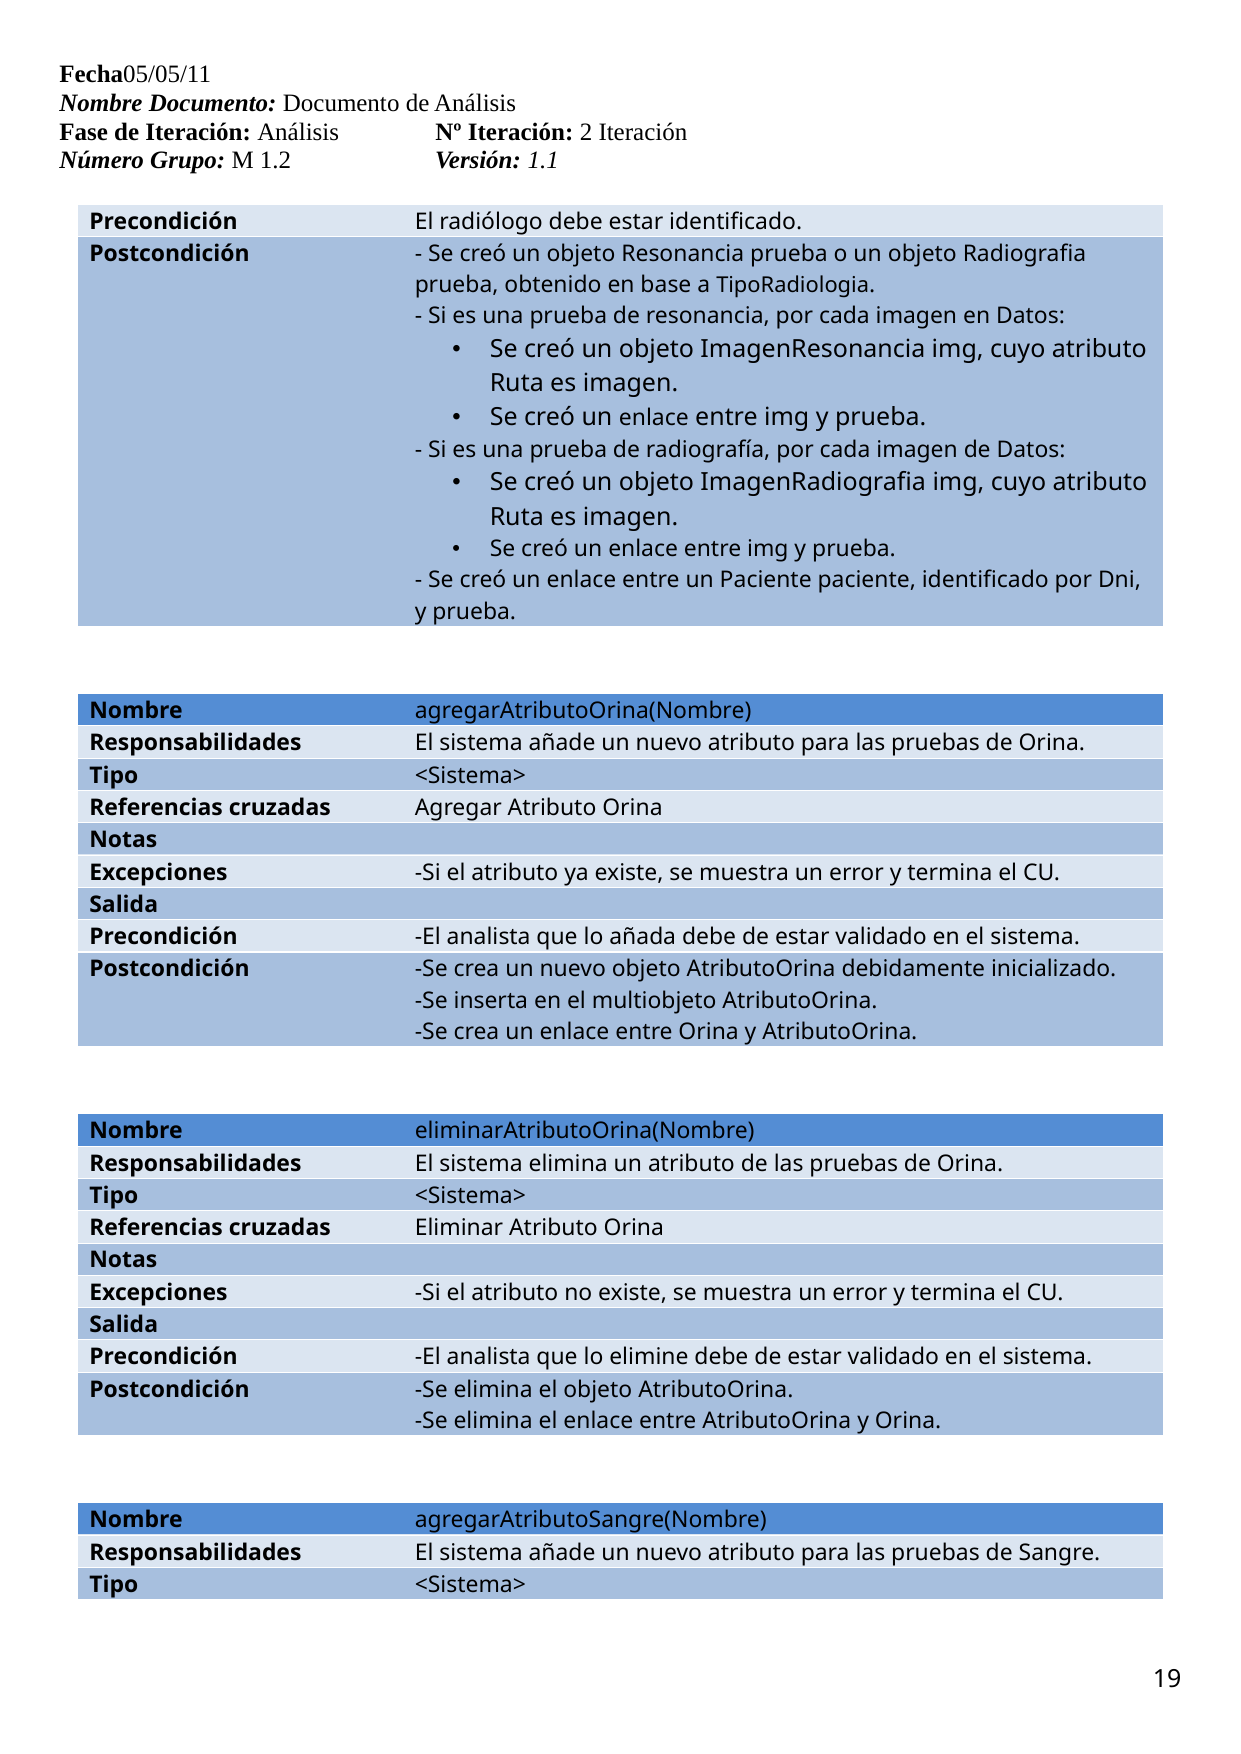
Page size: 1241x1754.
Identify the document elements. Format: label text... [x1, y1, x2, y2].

table_cell El sistema añade un nuevo atributo para las pruebas de Sangre. [403, 1536, 1163, 1567]
table_cell Tipo [78, 1179, 403, 1210]
table_header agregarAtributoSangre(Nombre) [403, 1503, 1163, 1534]
table_cell -Si el atributo no existe, se muestra un error y termina el CU. [403, 1276, 1163, 1307]
table_cell [403, 1244, 1163, 1275]
table_cell Notas [78, 1244, 403, 1275]
table_cell Agregar Atributo Orina [403, 791, 1163, 822]
table_cell El sistema añade un nuevo atributo para las pruebas de Orina. [403, 726, 1163, 758]
table_cell -Se elimina el objeto AtributoOrina. -Se elimina el enlace entre AtributoOrina y Orina. [403, 1373, 1163, 1435]
table_cell Precondición [78, 920, 403, 951]
table_cell Referencias cruzadas [78, 791, 403, 822]
table_cell Precondición [78, 205, 403, 236]
table_cell Postcondición [78, 1373, 403, 1435]
table_cell [403, 1308, 1163, 1339]
table_cell -Se crea un nuevo objeto AtributoOrina debidamente inicializado. -Se inserta en el multiobjeto AtributoOrina. -Se crea un enlace entre Orina y AtributoOrina. [403, 953, 1163, 1046]
table_cell Postcondición [78, 953, 403, 1046]
table_cell El sistema elimina un atributo de las pruebas de Orina. [403, 1147, 1163, 1178]
table_cell Precondición [78, 1340, 403, 1372]
table_cell Tipo [78, 1568, 403, 1599]
table_cell <Sistema> [403, 1179, 1163, 1210]
table_cell -El analista que lo añada debe de estar validado en el sistema. [403, 920, 1163, 951]
table_cell Responsabilidades [78, 726, 403, 758]
table_cell Salida [78, 1308, 403, 1339]
table_cell Postcondición [78, 237, 403, 626]
table_header agregarAtributoOrina(Nombre) [403, 694, 1163, 725]
table_cell Eliminar Atributo Orina [403, 1211, 1163, 1242]
table_cell Notas [78, 823, 403, 854]
table_header Nombre [78, 1114, 403, 1146]
table_header eliminarAtributoOrina(Nombre) [403, 1114, 1163, 1146]
table_cell Tipo [78, 759, 403, 790]
table_cell El radiólogo debe estar identificado. [403, 205, 1163, 236]
table_cell [403, 823, 1163, 854]
table_cell [403, 888, 1163, 919]
table_header Nombre [78, 1503, 403, 1534]
table_header Nombre [78, 694, 403, 725]
table_cell Referencias cruzadas [78, 1211, 403, 1242]
table_cell Excepciones [78, 1276, 403, 1307]
table_cell - Se creó un objeto Resonancia prueba o un objeto Radiografia prueba, obtenido en base a TipoRadiologia. - Si es una prueba de resonancia, por cada imagen en Datos: Se creó un objeto ImagenResonancia img, cuyo atributo Ruta es imagen. Se creó un enlace entre img y prueba. - Si es una prueba de radiografía, por cada imagen de Datos: Se creó un objeto ImagenRadiografia img, cuyo atributo Ruta es imagen. Se creó un enlace entre img y prueba. - Se creó un enlace entre un Paciente paciente, identificado por Dni, y prueba. [403, 237, 1163, 626]
table_cell Responsabilidades [78, 1147, 403, 1178]
table_cell Salida [78, 888, 403, 919]
table_cell <Sistema> [403, 759, 1163, 790]
table_cell <Sistema> [403, 1568, 1163, 1599]
table_cell Excepciones [78, 856, 403, 887]
table_cell -El analista que lo elimine debe de estar validado en el sistema. [403, 1340, 1163, 1372]
table_cell -Si el atributo ya existe, se muestra un error y termina el CU. [403, 856, 1163, 887]
table_cell Responsabilidades [78, 1536, 403, 1567]
